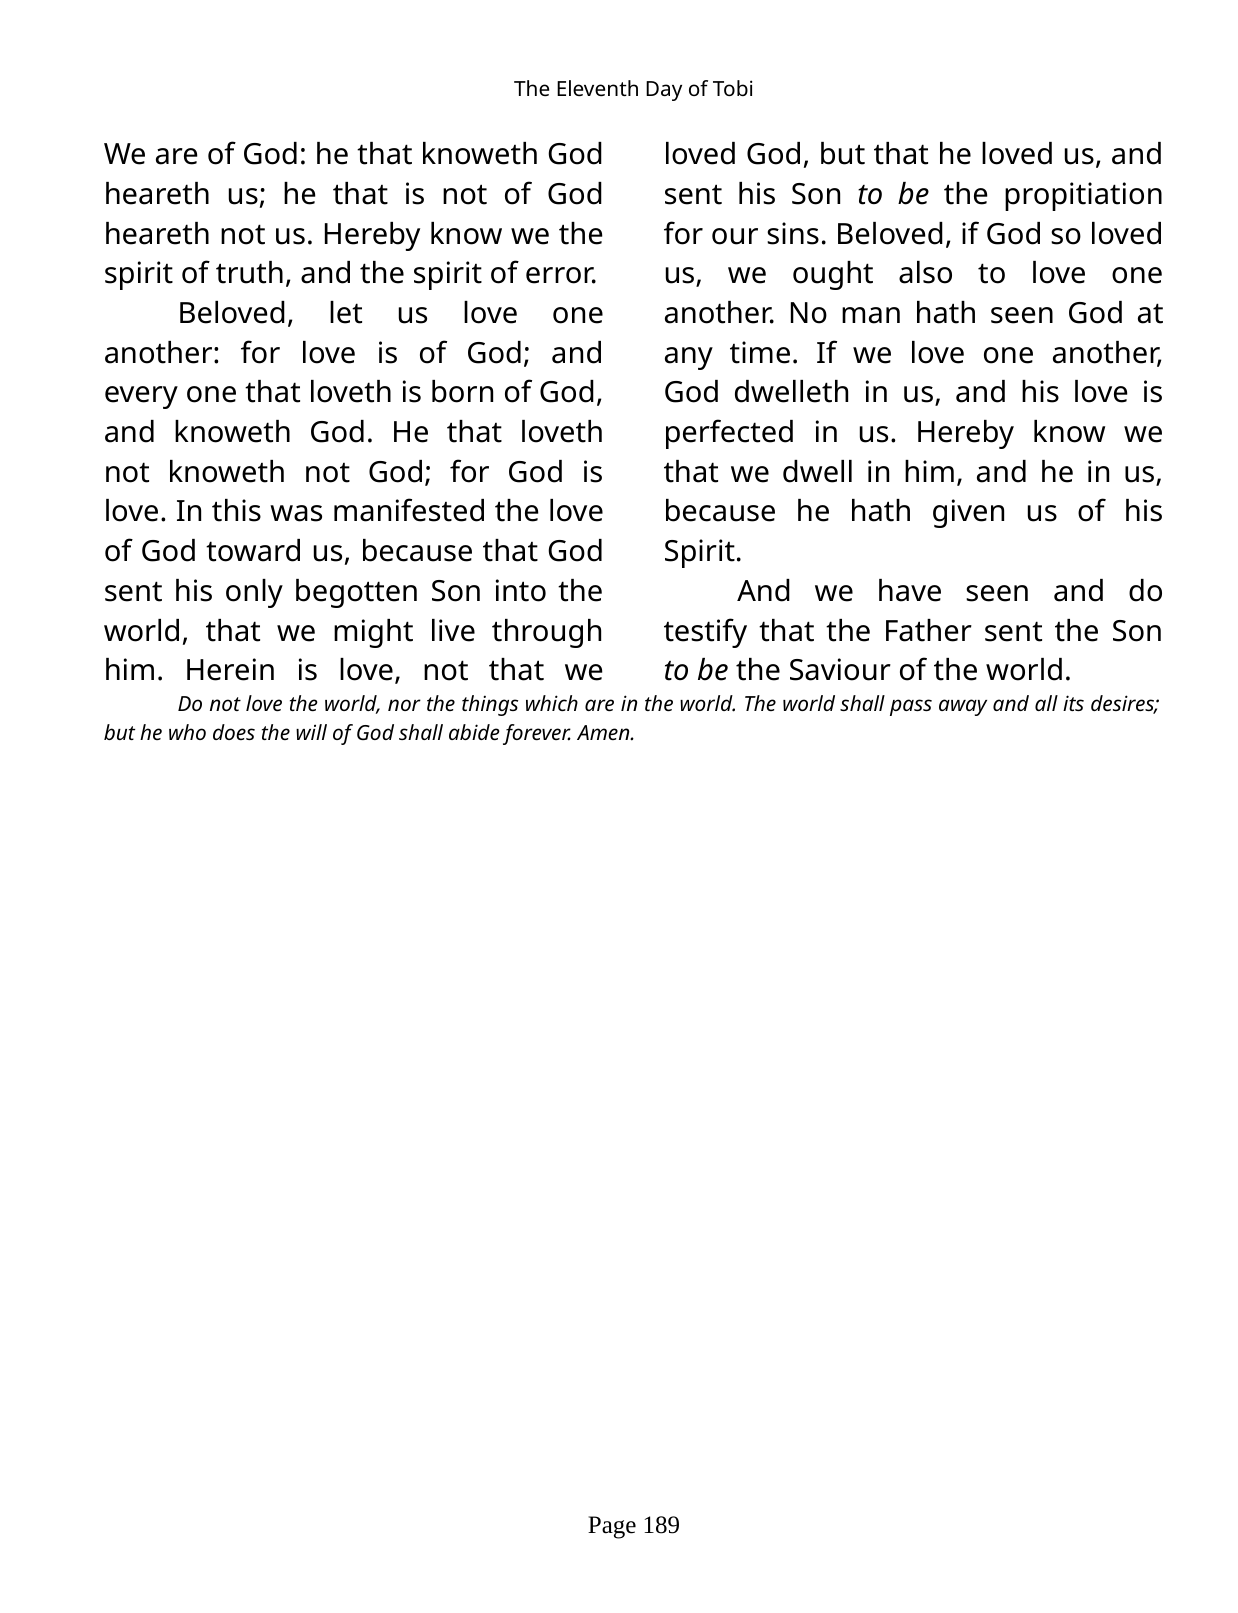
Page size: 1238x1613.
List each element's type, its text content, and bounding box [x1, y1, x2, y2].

text Beloved, let us love one another: for love is of God; and every one that loveth is born of God, and knoweth God. He that loveth not knoweth not God; for God is love. In this was manifested the love of God toward us, because that God sent his only begotten Son into the world, that we might live through him. Herein is love, not that we [103, 292, 604, 689]
text Do not love the world, nor the things which are in the world. The world shall pass away and all its desires; but he who does the will of God shall abide forever. Amen. [103, 689, 1164, 746]
text The Eleventh Day of Tobi [102, 74, 1165, 102]
text We are of God: he that knoweth God heareth us; he that is not of God heareth not us. Hereby know we the spirit of truth, and the spirit of error. [103, 133, 604, 292]
text And we have seen and do testify that the Father sent the Son to be the Saviour of the world. [663, 570, 1164, 689]
text loved God, but that he loved us, and sent his Son to be the propitiation for our sins. Beloved, if God so loved us, we ought also to love one another. No man hath seen God at any time. If we love one another, God dwelleth in us, and his love is perfected in us. Hereby know we that we dwell in him, and he in us, because he hath given us of his Spirit. [663, 133, 1164, 570]
